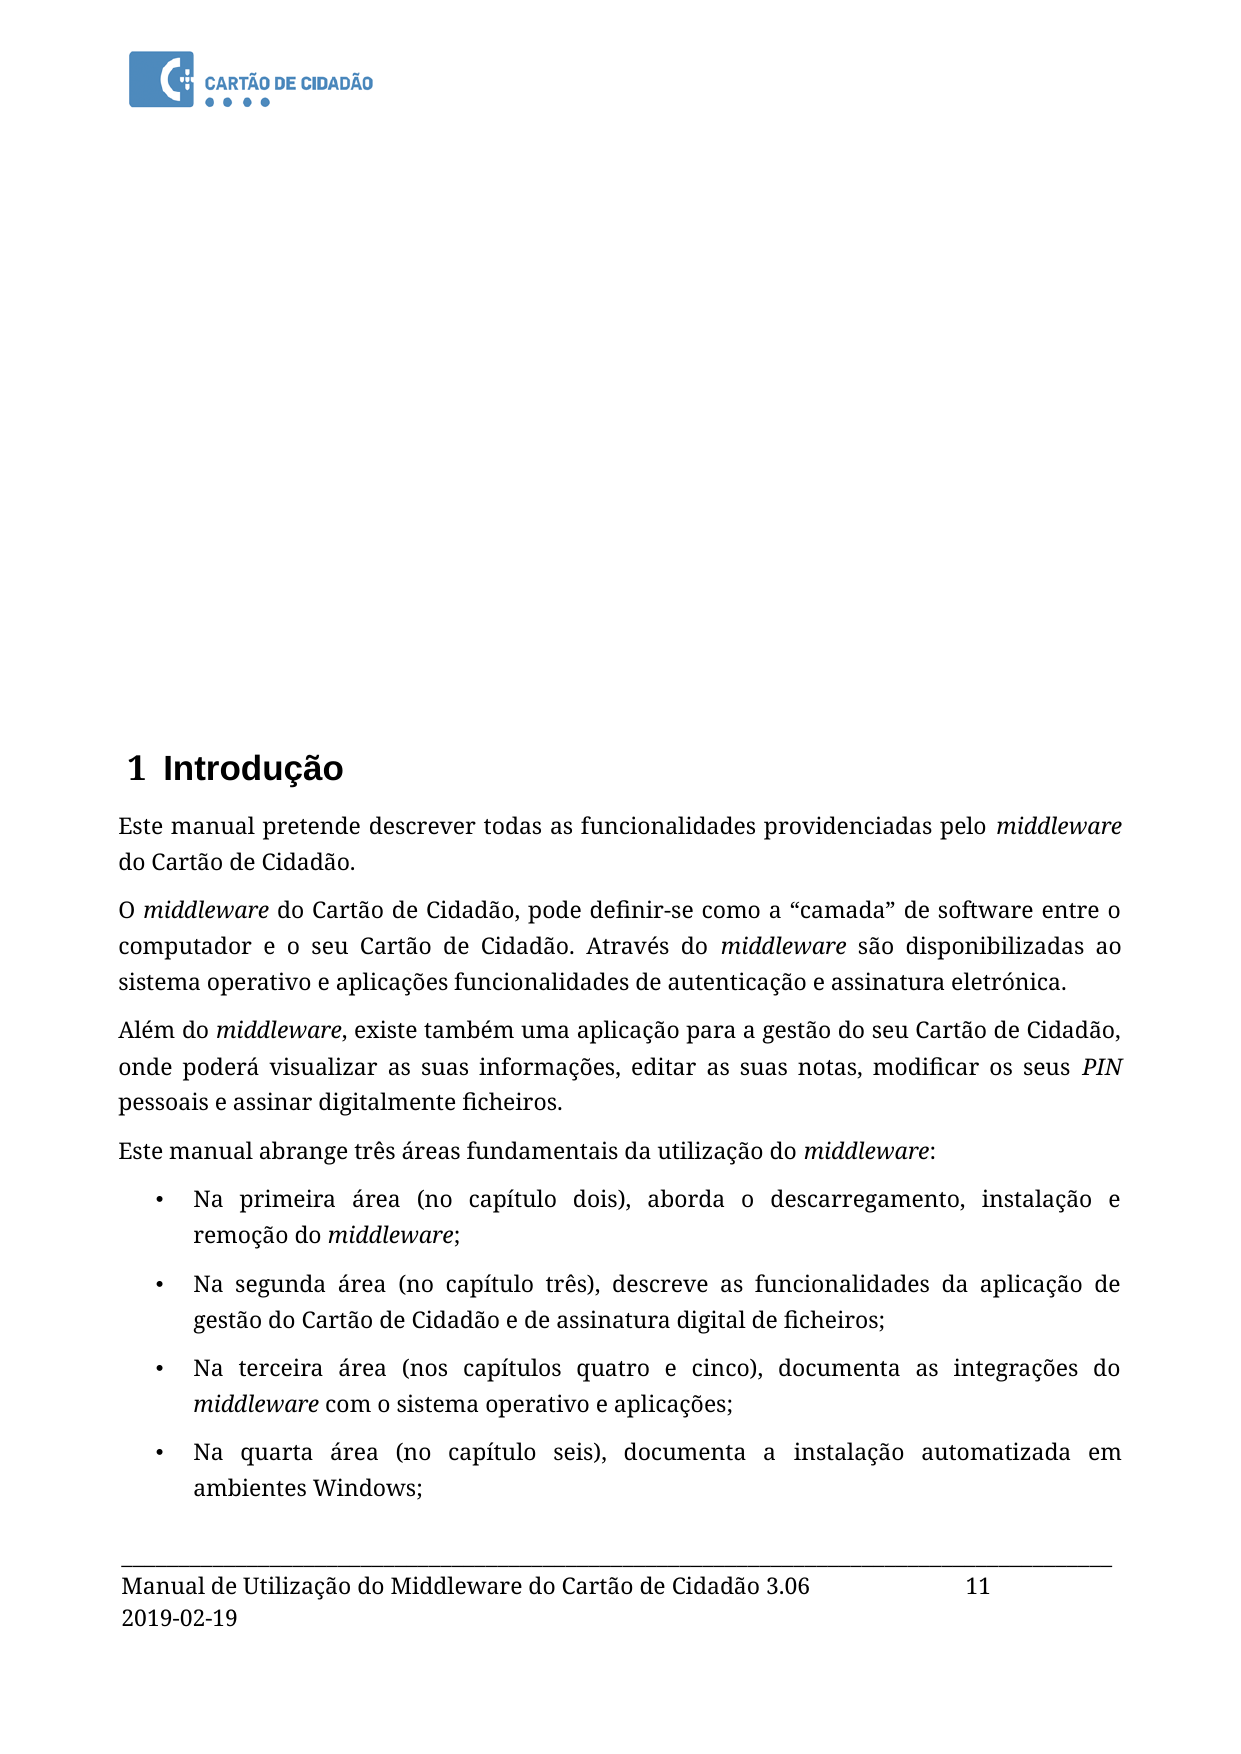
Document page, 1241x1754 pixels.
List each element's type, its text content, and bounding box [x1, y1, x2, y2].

text O middleware do Cartão de Cidadão, pode definir-se como a “camada” de software entre o computador e o seu Cartão de Cidadão. Através do middleware são disponibilizadas ao sistema operativo e aplicações funcionalidades de autenticação e assinatura eletrónica. [118, 894, 1122, 997]
text Este manual pretende descrever todas as funcionalidades providenciadas pelo middleware do Cartão de Cidadão. [118, 810, 1122, 877]
subtitle Introdução [118, 743, 1122, 790]
list Na primeira área (no capítulo dois), aborda o descarregamento, instalação e remoção do middleware; [156, 1183, 1122, 1250]
text Além do middleware, existe também uma aplicação para a gestão do seu Cartão de Cidadão, onde poderá visualizar as suas informações, editar as suas notas, modificar os seus PIN pessoais e assinar digitalmente ficheiros. [118, 1014, 1122, 1118]
list Na terceira área (nos capítulos quatro e cinco), documenta as integrações do middleware com o sistema operativo e aplicações; [156, 1352, 1122, 1419]
picture [127, 45, 420, 115]
text Este manual abrange três áreas fundamentais da utilização do middleware: [118, 1135, 1122, 1166]
list Na segunda área (no capítulo três), descreve as funcionalidades da aplicação de gestão do Cartão de Cidadão e de assinatura digital de ficheiros; [156, 1268, 1122, 1335]
list Na quarta área (no capítulo seis), documenta a instalação automatizada em ambientes Windows; [156, 1436, 1122, 1503]
